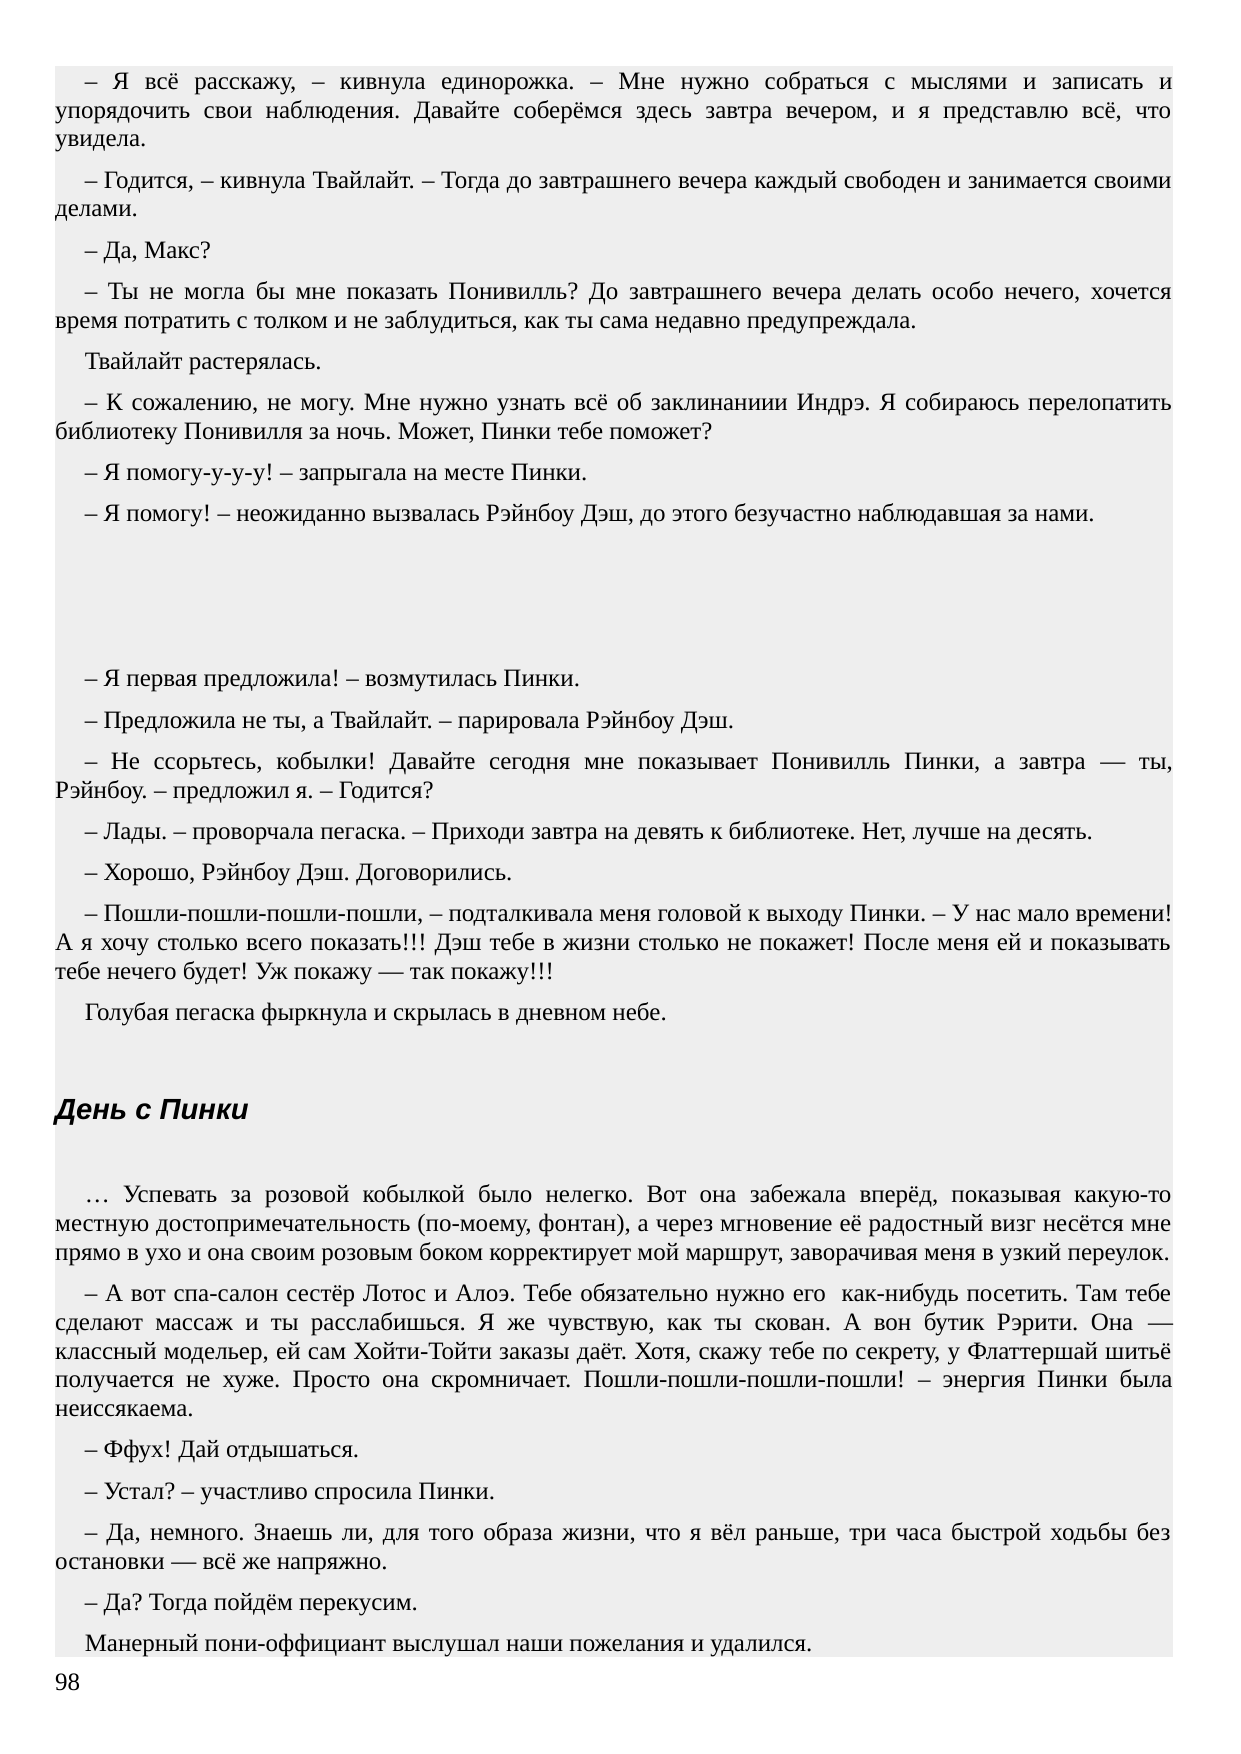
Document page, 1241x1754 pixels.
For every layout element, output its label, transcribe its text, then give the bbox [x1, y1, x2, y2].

text – Да? Тогда пойдём перекусим. [55, 1587, 1173, 1616]
text – Лады. – проворчала пегаска. – Приходи завтра на девять к библиотеке. Нет, лучше на десять. [55, 816, 1173, 845]
text – Я первая предложила! – возмутилась Пинки. [55, 663, 1173, 692]
text – Пошли-пошли-пошли-пошли, – подталкивала меня головой к выходу Пинки. – У нас мало времени! А я хочу столько всего показать!!! Дэш тебе в жизни столько не покажет! После меня ей и показывать тебе нечего будет! Уж покажу — так покажу!!! [55, 898, 1173, 985]
text – Да, немного. Знаешь ли, для того образа жизни, что я вёл раньше, три часа быстрой ходьбы без остановки — всё же напряжно. [55, 1517, 1173, 1574]
text – Хорошо, Рэйнбоу Дэш. Договорились. [55, 857, 1173, 886]
text – Ты не могла бы мне показать Понивилль? До завтрашнего вечера делать особо нечего, хочется время потратить с толком и не заблудиться, как ты сама недавно предупреждала. [55, 276, 1173, 333]
text – К сожалению, не могу. Мне нужно узнать всё об заклинаниии Индрэ. Я собираюсь перелопатить библиотеку Понивилля за ночь. Может, Пинки тебе поможет? [55, 387, 1173, 445]
text – Я помогу! – неожиданно вызвалась Рэйнбоу Дэш, до этого безучастно наблюдавшая за нами. [55, 498, 1173, 527]
text – Да, Макс? [55, 235, 1173, 263]
text – А вот спа-салон сестёр Лотос и Алоэ. Тебе обязательно нужно его как-нибудь посетить. Там тебе сделают массаж и ты расслабишься. Я же чувствую, как ты скован. А вон бутик Рэрити. Она — классный модельер, ей сам Хойти-Тойти заказы даёт. Хотя, скажу тебе по секрету, у Флаттершай шитьё получается не хуже. Просто она скромничает. Пошли-пошли-пошли-пошли! – энергия Пинки была неиссякаема. [55, 1278, 1173, 1422]
text – Устал? – участливо спросила Пинки. [55, 1476, 1173, 1504]
text – Предложила не ты, а Твайлайт. – парировала Рэйнбоу Дэш. [55, 705, 1173, 733]
text Голубая пегаска фыркнула и скрылась в дневном небе. [55, 997, 1173, 1026]
text – Не ссорьтесь, кобылки! Давайте сегодня мне показывает Понивилль Пинки, а завтра — ты, Рэйнбоу. – предложил я. – Годится? [55, 746, 1173, 803]
subtitle День с Пинки [55, 1092, 1173, 1126]
text – Ффух! Дай отдышаться. [55, 1434, 1173, 1463]
text Твайлайт растерялась. [55, 346, 1173, 375]
text – Я помогу-у-у-у! – запрыгала на месте Пинки. [55, 457, 1173, 486]
text … Успевать за розовой кобылкой было нелегко. Вот она забежала вперёд, показывая какую-то местную достопримечательность (по-моему, фонтан), а через мгновение её радостный визг несётся мне прямо в ухо и она своим розовым боком корректирует мой маршрут, заворачивая меня в узкий переулок. [55, 1179, 1173, 1266]
text – Годится, – кивнула Твайлайт. – Тогда до завтрашнего вечера каждый свободен и занимается своими делами. [55, 165, 1173, 222]
text Манерный пони-оффициант выслушал наши пожелания и удалился. [55, 1628, 1173, 1657]
text – Я всё расскажу, – кивнула единорожка. – Мне нужно собраться с мыслями и записать и упорядочить свои наблюдения. Давайте соберёмся здесь завтра вечером, и я представлю всё, что увидела. [55, 66, 1173, 152]
